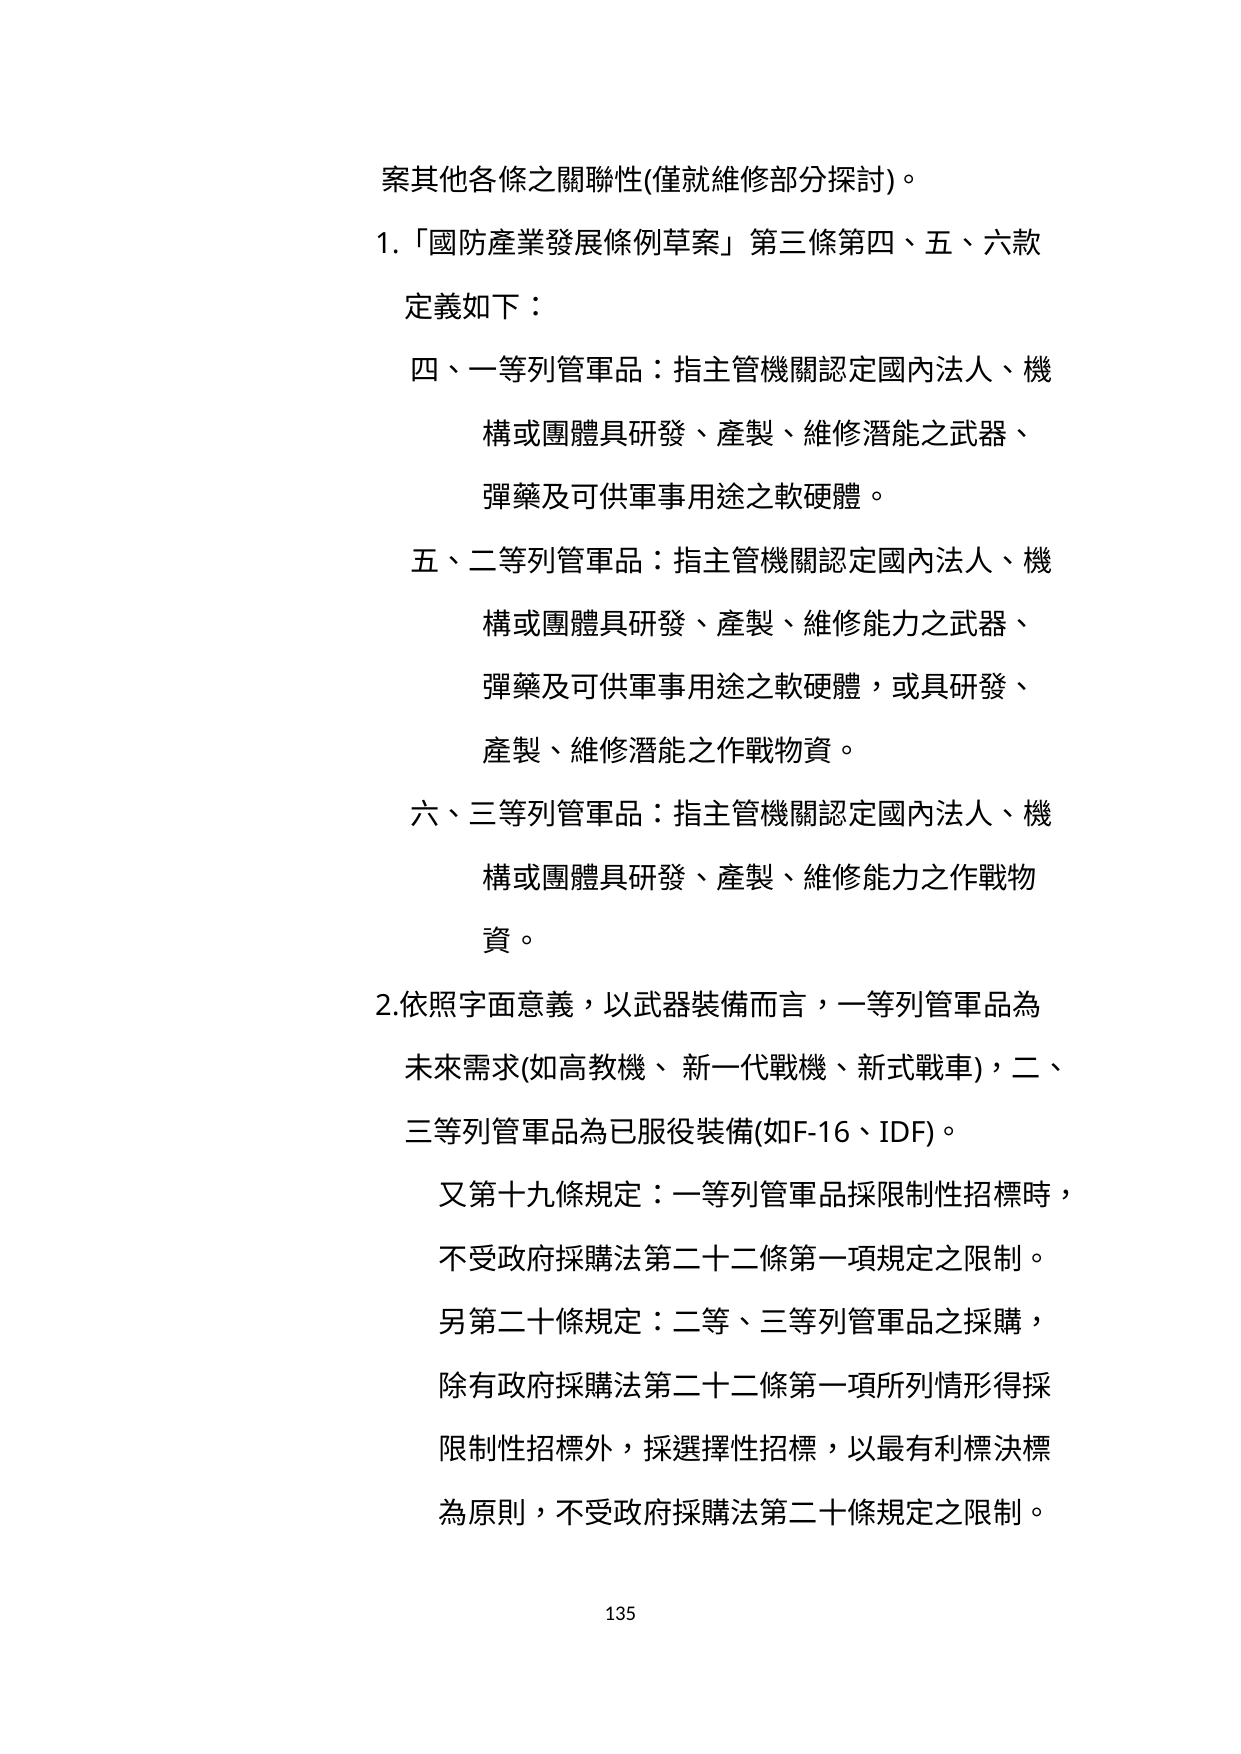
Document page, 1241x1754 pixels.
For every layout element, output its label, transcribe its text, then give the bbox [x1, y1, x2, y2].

text 六、三等列管軍品：指主管機關認定國內法人、機構或團體具研發、產製、維修能力之作戰物資。 [387, 791, 1053, 960]
text 1.「國防產業發展條例草案」第三條第四、五、六款定義如下： [375, 220, 1053, 326]
text 四、一等列管軍品：指主管機關認定國內法人、機構或團體具研發、產製、維修潛能之武器、彈藥及可供軍事用途之軟硬體。 [387, 347, 1053, 516]
text 五、二等列管軍品：指主管機關認定國內法人、機構或團體具研發、產製、維修能力之武器、彈藥及可供軍事用途之軟硬體，或具研發、產製、維修潛能之作戰物資。 [387, 537, 1053, 770]
text 2.依照字面意義，以武器裝備而言，一等列管軍品為未來需求(如高教機、 新一代戰機、新式戰車)，二、三等列管軍品為已服役裝備(如F-16、IDF)。 [375, 981, 1053, 1151]
text 另第二十條規定：二等、三等列管軍品之採購，除有政府採購法第二十二條第一項所列情形得採限制性招標外，採選擇性招標，以最有利標決標為原則，不受政府採購法第二十條規定之限制。 [439, 1299, 1053, 1531]
text 案其他各條之關聯性(僅就維修部分探討)。 [337, 156, 1053, 198]
text 又第十九條規定：一等列管軍品採限制性招標時，不受政府採購法第二十二條第一項規定之限制。 [439, 1172, 1053, 1278]
